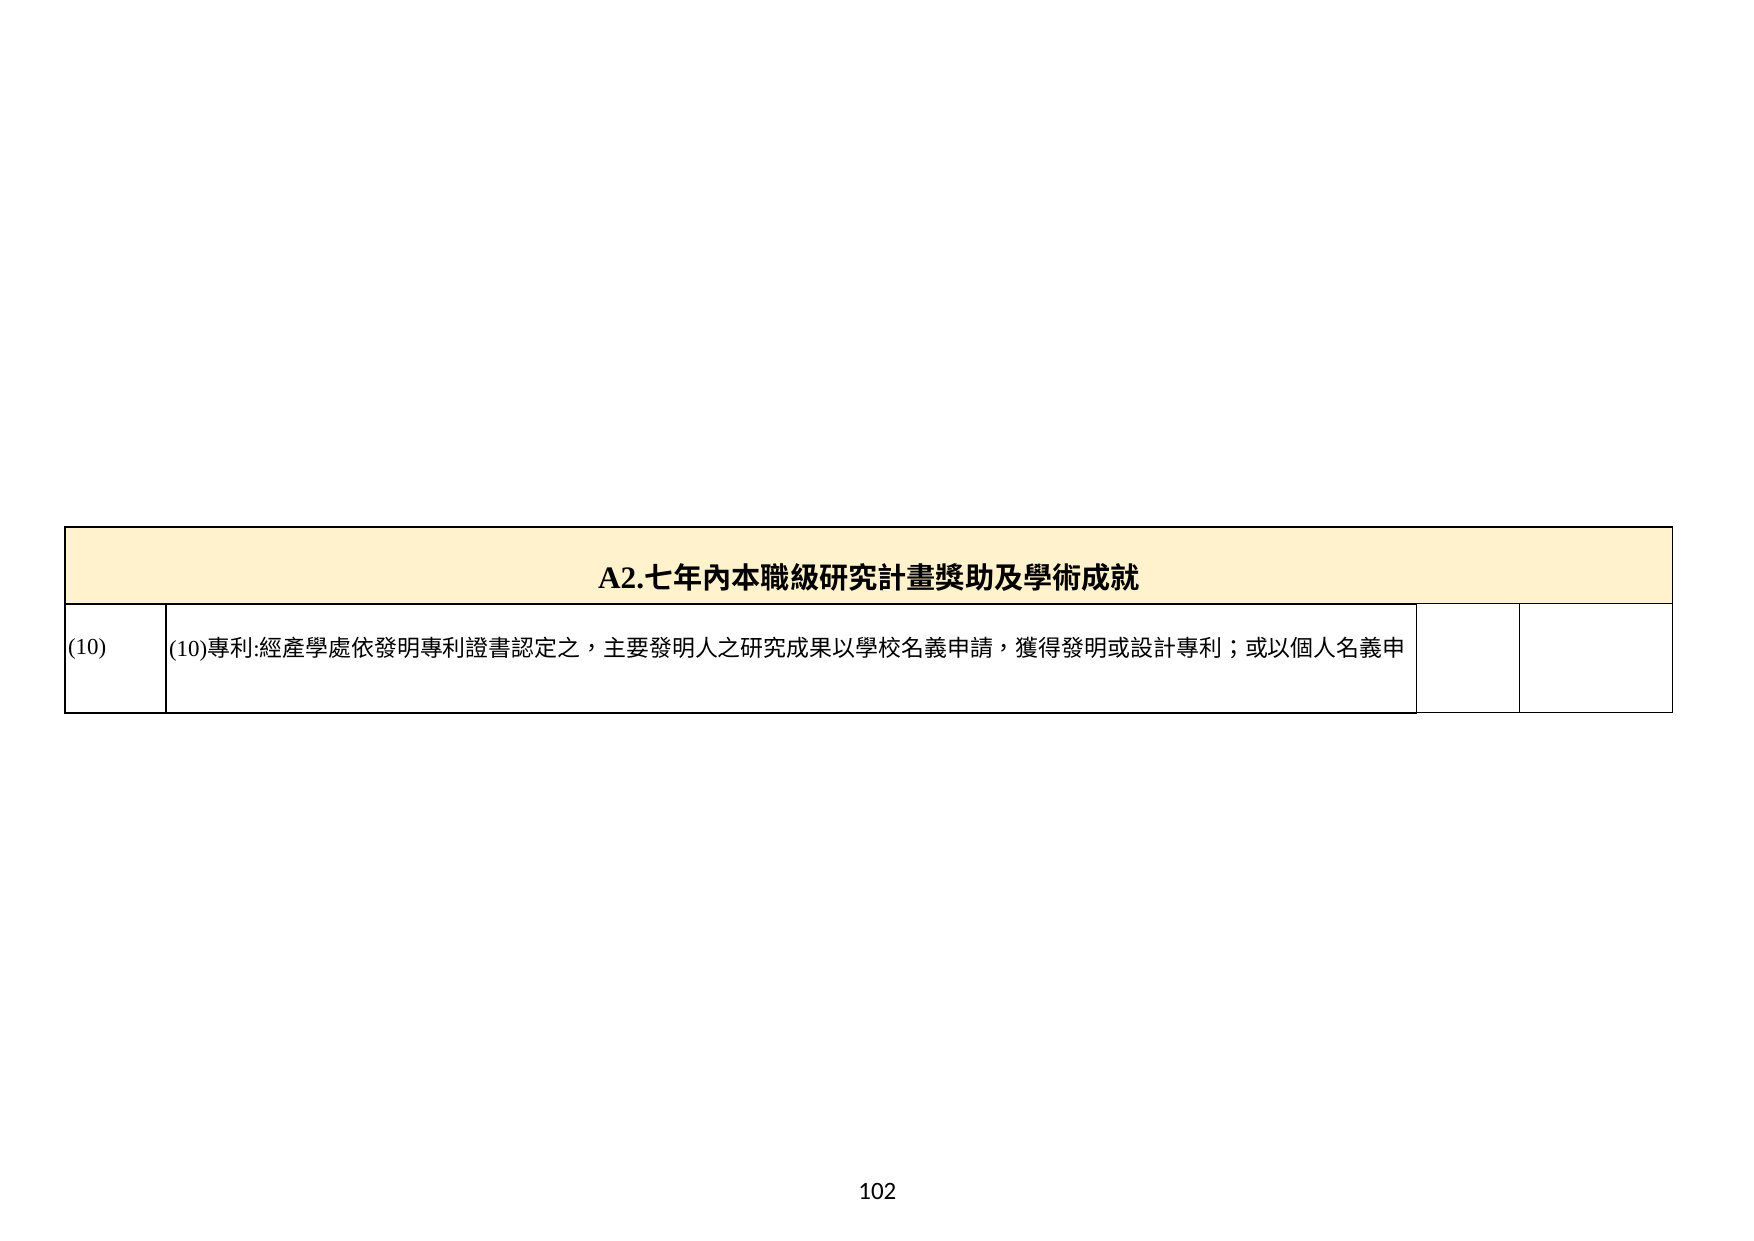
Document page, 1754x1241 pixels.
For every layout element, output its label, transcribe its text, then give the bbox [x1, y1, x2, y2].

table_cell [1520, 604, 1672, 712]
table_header A2.七年內本職級研究計畫獎助及學術成就 [66, 528, 1672, 603]
table_cell (10) [66, 605, 165, 712]
table_cell (10)專利:經產學處依發明專利證書認定之，主要發明人之研究成果以學校名義申請，獲得發明或設計專利；或以個人名義申 [167, 605, 1416, 712]
table_cell [1417, 604, 1519, 712]
